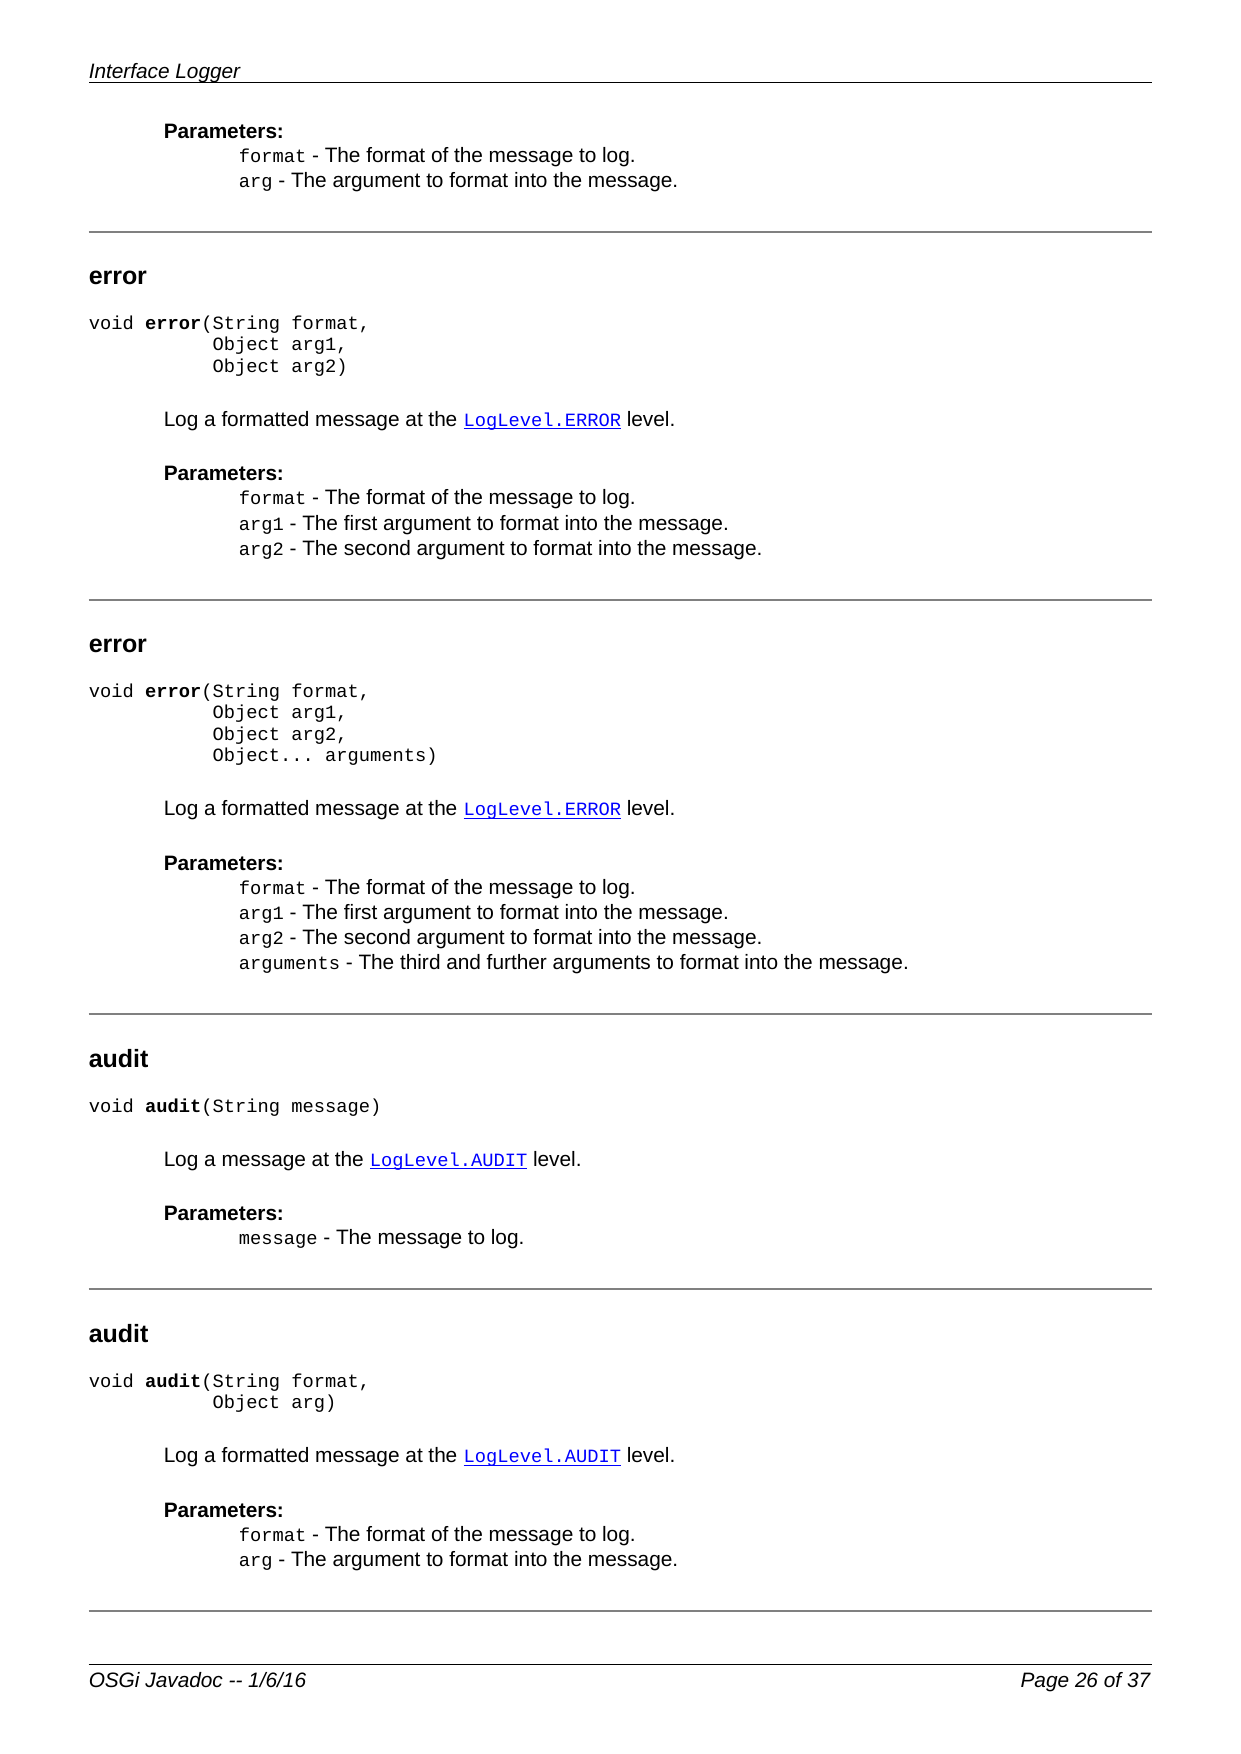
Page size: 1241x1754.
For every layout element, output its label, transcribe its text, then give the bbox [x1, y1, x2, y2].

text message - The message to log. [238, 1225, 1152, 1250]
text format - The format of the message to log. [238, 874, 1152, 900]
text arg2 - The second argument to format into the message. [238, 536, 1152, 561]
text arg1 - The first argument to format into the message. [238, 510, 1152, 536]
text Parameters: [163, 851, 1152, 874]
text void error(String format, Object arg1, Object arg2, Object... arguments) [88, 682, 1152, 767]
text arg - The argument to format into the message. [238, 168, 1152, 193]
text void audit(String format, Object arg) [88, 1372, 1152, 1414]
text format - The format of the message to log. [238, 1522, 1152, 1547]
text Parameters: [163, 1498, 1152, 1522]
text Log a formatted message at the LogLevel.ERROR level. [163, 407, 1152, 432]
text arg2 - The second argument to format into the message. [238, 925, 1152, 950]
text format - The format of the message to log. [238, 485, 1152, 510]
subtitle error [88, 261, 1152, 290]
text arg - The argument to format into the message. [238, 1547, 1152, 1572]
text void audit(String message) [88, 1096, 1152, 1118]
text Log a formatted message at the LogLevel.AUDIT level. [163, 1443, 1152, 1468]
text format - The format of the message to log. [238, 142, 1152, 168]
text Parameters: [163, 1201, 1152, 1225]
text arguments - The third and further arguments to format into the message. [238, 950, 1152, 975]
text void error(String format, Object arg1, Object arg2) [88, 314, 1152, 378]
subtitle audit [88, 1319, 1152, 1347]
subtitle error [88, 629, 1152, 658]
text Parameters: [163, 461, 1152, 485]
text Log a formatted message at the LogLevel.ERROR level. [163, 796, 1152, 821]
text arg1 - The first argument to format into the message. [238, 900, 1152, 925]
text Log a message at the LogLevel.AUDIT level. [163, 1147, 1152, 1172]
subtitle audit [88, 1043, 1152, 1072]
text Parameters: [163, 118, 1152, 142]
